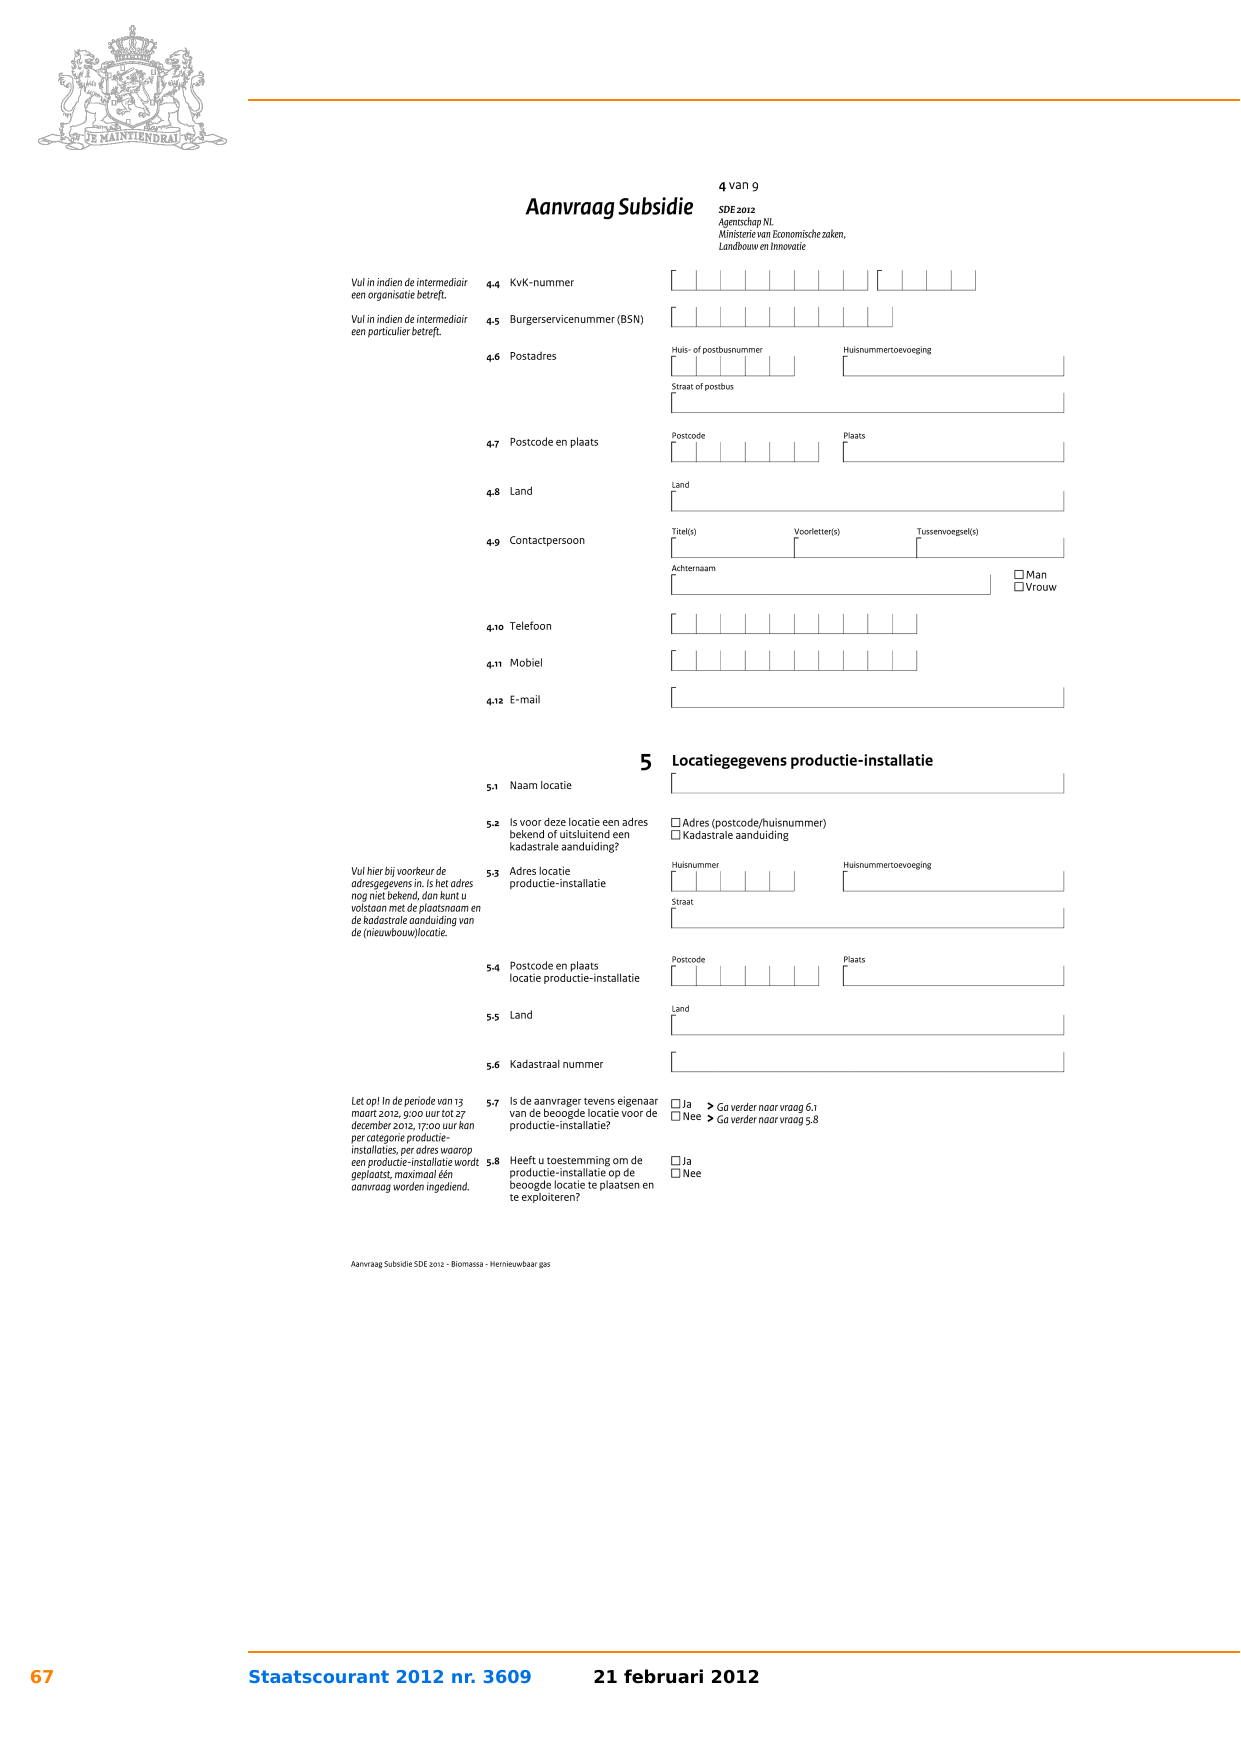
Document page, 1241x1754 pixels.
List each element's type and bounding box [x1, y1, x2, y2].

picture [38, 25, 227, 150]
picture [248, 151, 1134, 1298]
